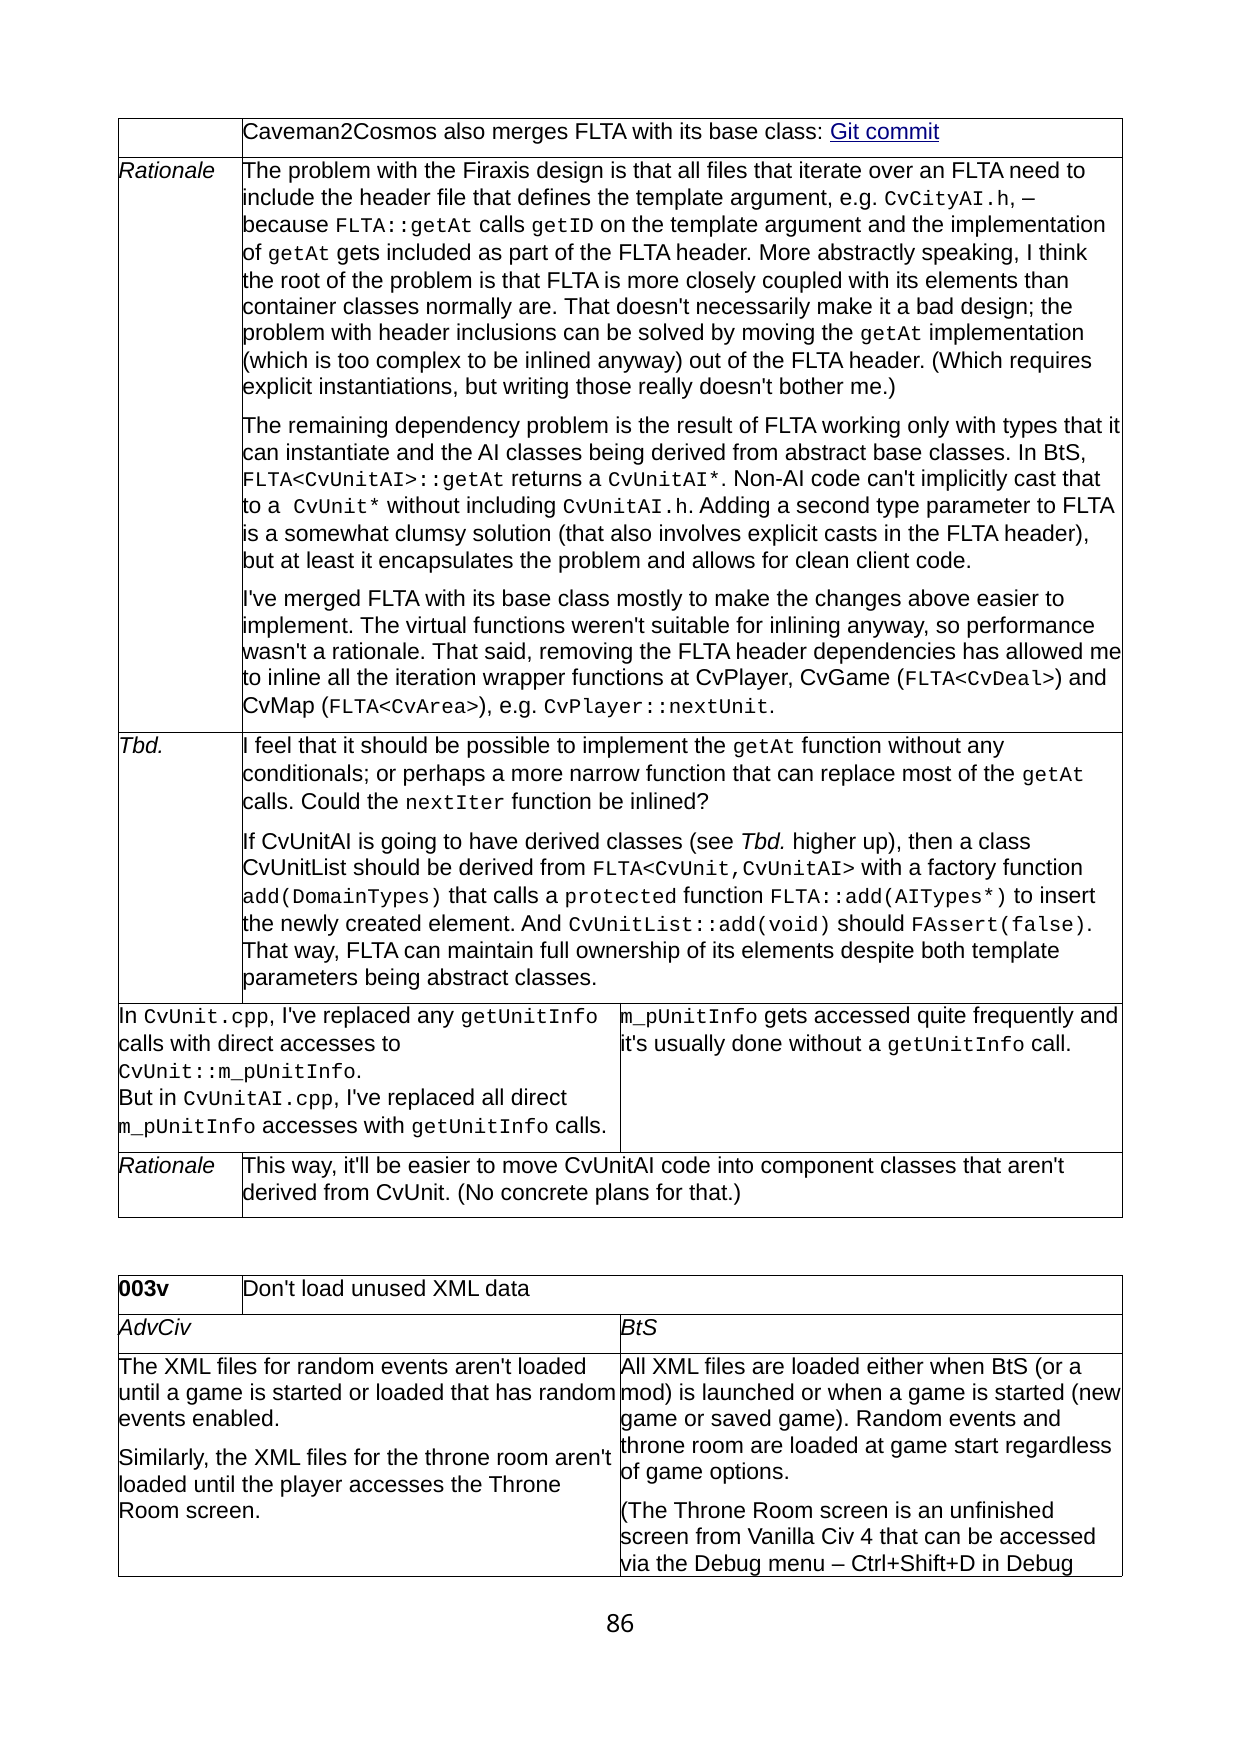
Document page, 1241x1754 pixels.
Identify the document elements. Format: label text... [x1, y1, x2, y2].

table_cell This way, it'll be easier to move CvUnitAI code into component classes that aren't derived from CvUnit. (No concrete plans for that.) [243, 1153, 1122, 1217]
table_cell All XML files are loaded either when BtS (or a mod) is launched or when a game is started (new game or saved game). Random events and throne room are loaded at game start regardless of game options. (The Throne Room screen is an unfinished screen from Vanilla Civ 4 that can be accessed via the Debug menu – Ctrl+Shift+D in Debug [621, 1354, 1122, 1576]
table_cell Caveman2Cosmos also merges FLTA with its base class: Git commit [243, 119, 1122, 157]
table_cell The XML files for random events aren't loaded until a game is started or loaded that has random events enabled. Similarly, the XML files for the throne room aren't loaded until the player accesses the Throne Room screen. [119, 1354, 620, 1576]
table_cell m_pUnitInfo gets accessed quite frequently and it's usually done without a getUnitInfo call. [621, 1004, 1122, 1152]
table_cell AdvCiv [119, 1315, 620, 1353]
table_cell In CvUnit.cpp, I've replaced any getUnitInfo calls with direct accesses to CvUnit::m_pUnitInfo. But in CvUnitAI.cpp, I've replaced all direct m_pUnitInfo accesses with getUnitInfo calls. [119, 1004, 620, 1152]
table_cell [119, 119, 242, 157]
table_cell Rationale [119, 1153, 242, 1217]
table_header 003v [119, 1276, 242, 1314]
table_header Don't load unused XML data [243, 1276, 1122, 1314]
table_cell Rationale [119, 158, 242, 732]
table_cell I feel that it should be possible to implement the getAt function without any conditionals; or perhaps a more narrow function that can replace most of the getAt calls. Could the nextIter function be inlined? If CvUnitAI is going to have derived classes (see Tbd. higher up), then a class CvUnitList should be derived from FLTA<CvUnit,CvUnitAI> with a factory function add(DomainTypes) that calls a protected function FLTA::add(AITypes*) to insert the newly created element. And CvUnitList::add(void) should FAssert(false). That way, FLTA can maintain full ownership of its elements despite both template parameters being abstract classes. [243, 733, 1122, 1002]
table_cell The problem with the Firaxis design is that all files that iterate over an FLTA need to include the header file that defines the template argument, e.g. CvCityAI.h, – because FLTA::getAt calls getID on the template argument and the implementation of getAt gets included as part of the FLTA header. More abstractly speaking, I think the root of the problem is that FLTA is more closely coupled with its elements than container classes normally are. That doesn't necessarily make it a bad design; the problem with header inclusions can be solved by moving the getAt implementation (which is too complex to be inlined anyway) out of the FLTA header. (Which requires explicit instantiations, but writing those really doesn't bother me.) The remaining dependency problem is the result of FLTA working only with types that it can instantiate and the AI classes being derived from abstract base classes. In BtS, FLTA<CvUnitAI>::getAt returns a CvUnitAI*. Non-AI code can't implicitly cast that to a CvUnit* without including CvUnitAI.h. Adding a second type parameter to FLTA is a somewhat clumsy solution (that also involves explicit casts in the FLTA header), but at least it encapsulates the problem and allows for clean client code. I've merged FLTA with its base class mostly to make the changes above easier to implement. The virtual functions weren't suitable for inlining anyway, so performance wasn't a rationale. That said, removing the FLTA header dependencies has allowed me to inline all the iteration wrapper functions at CvPlayer, CvGame (FLTA<CvDeal>) and CvMap (FLTA<CvArea>), e.g. CvPlayer::nextUnit. [243, 158, 1122, 732]
table_cell Tbd. [119, 733, 242, 1002]
table_cell BtS [621, 1315, 1122, 1353]
